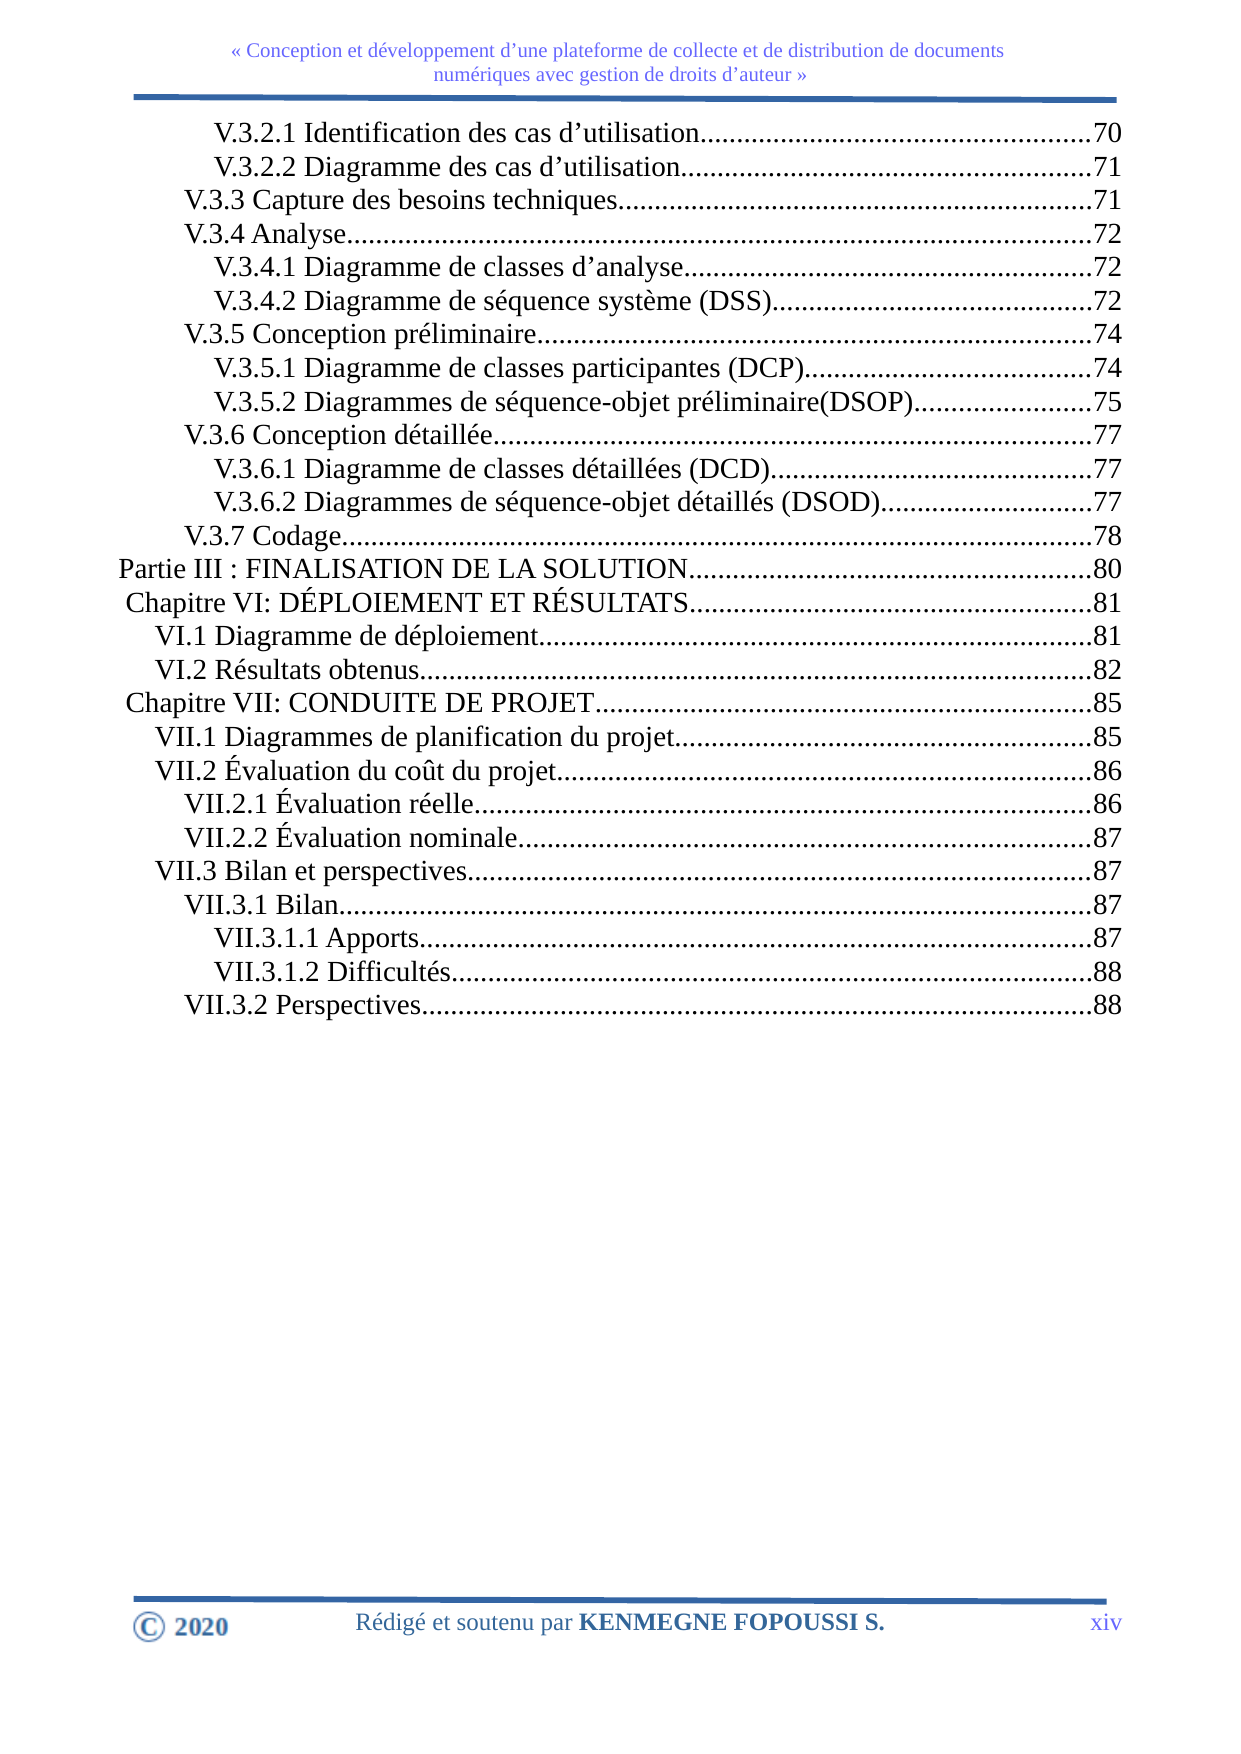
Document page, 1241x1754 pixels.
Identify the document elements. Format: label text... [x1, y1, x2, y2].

text V.3.5.2 Diagrammes de séquence-objet préliminaire(DSOP) 75 [207, 384, 1122, 417]
text VII.2.1 Évaluation réelle 86 [177, 786, 1122, 820]
text VI.1 Diagramme de déploiement 81 [148, 618, 1122, 652]
text Chapitre VI: DÉPLOIEMENT ET RÉSULTATS 81 [118, 585, 1122, 618]
text Chapitre VII: CONDUITE DE PROJET 85 [118, 686, 1122, 719]
picture [126, 1604, 231, 1647]
text VII.2.2 Évaluation nominale 87 [177, 820, 1122, 853]
text V.3.3 Capture des besoins techniques 71 [177, 182, 1122, 216]
text V.3.6 Conception détaillée 77 [177, 417, 1122, 451]
text VII.2 Évaluation du coût du projet 86 [148, 753, 1122, 786]
text V.3.5 Conception préliminaire 74 [177, 317, 1122, 350]
text V.3.2.2 Diagramme des cas d’utilisation 71 [207, 149, 1122, 182]
text VII.3.1.2 Difficultés 88 [207, 954, 1122, 987]
text V.3.6.1 Diagramme de classes détaillées (DCD) 77 [207, 451, 1122, 484]
text V.3.5.1 Diagramme de classes participantes (DCP) 74 [207, 350, 1122, 384]
text VII.3.1.1 Apports 87 [207, 920, 1122, 954]
text VI.2 Résultats obtenus 82 [148, 652, 1122, 686]
text V.3.2.1 Identification des cas d’utilisation 70 [207, 115, 1122, 149]
text V.3.6.2 Diagrammes de séquence-objet détaillés (DSOD) 77 [207, 484, 1122, 518]
text V.3.7 Codage 78 [177, 518, 1122, 551]
text VII.3.2 Perspectives 88 [177, 987, 1122, 1021]
text VII.1 Diagrammes de planification du projet 85 [148, 719, 1122, 753]
text VII.3 Bilan et perspectives 87 [148, 853, 1122, 887]
text V.3.4.1 Diagramme de classes d’analyse 72 [207, 249, 1122, 283]
text Partie III : FINALISATION DE LA SOLUTION 80 [118, 551, 1122, 585]
text V.3.4 Analyse 72 [177, 216, 1122, 249]
text V.3.4.2 Diagramme de séquence système (DSS) 72 [207, 283, 1122, 317]
text VII.3.1 Bilan 87 [177, 887, 1122, 920]
